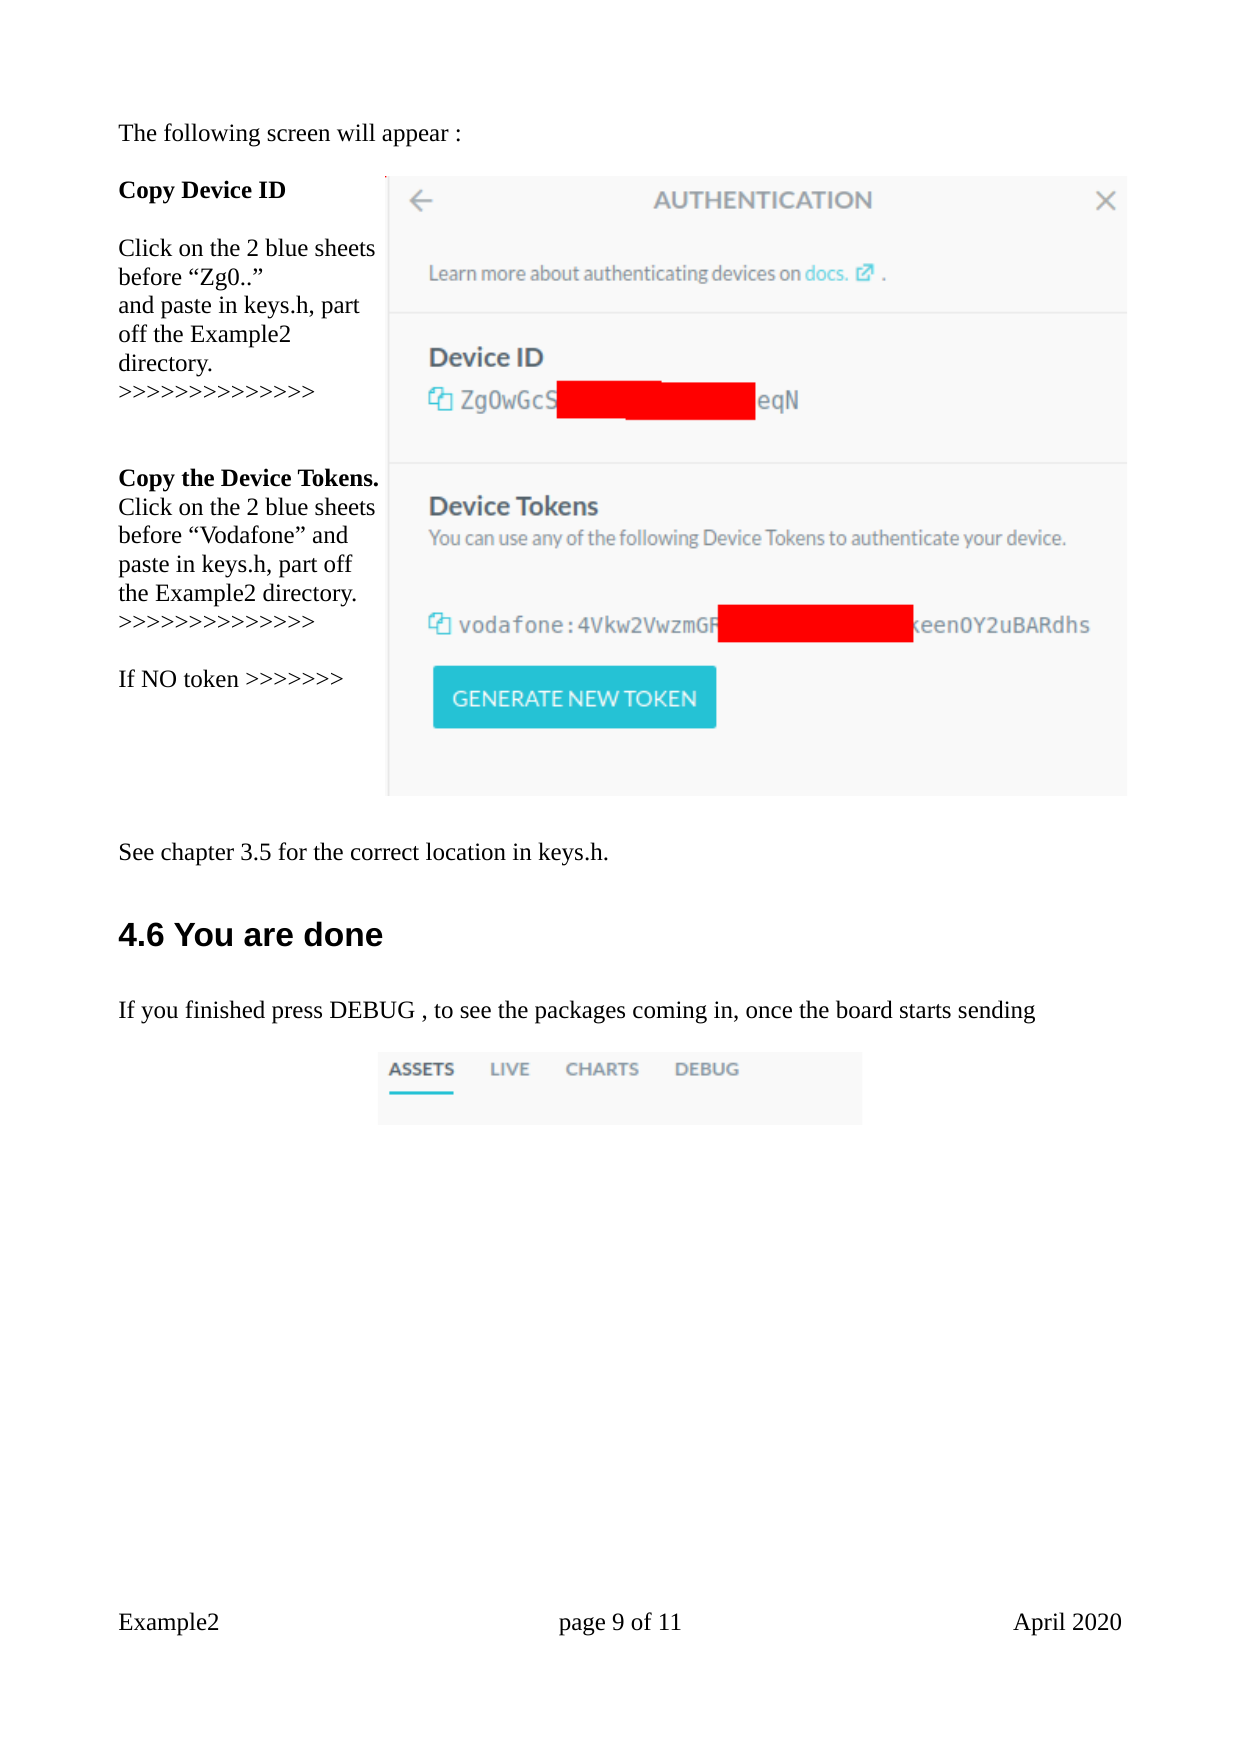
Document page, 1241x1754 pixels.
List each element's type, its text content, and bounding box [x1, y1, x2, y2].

text If NO token >>>>>>> [118, 664, 385, 693]
text See chapter 3.5 for the correct location in keys.h. [118, 837, 1122, 866]
text Click on the 2 blue sheets before “Zg0..” [118, 233, 385, 291]
text Copy the Device Tokens. Click on the 2 blue sheets before “Vodafone” and paste in keys.h, part off the Example2 directory. [118, 463, 385, 607]
picture [377, 1052, 863, 1125]
text Copy Device ID [118, 176, 385, 204]
text The following screen will appear : [118, 118, 1122, 147]
text >>>>>>>>>>>>>> [118, 607, 385, 636]
text If you finished press DEBUG , to see the packages coming in, once the board starts sending [118, 995, 1122, 1024]
text and paste in keys.h, part off the Example2 directory. [118, 291, 385, 377]
picture [385, 176, 1128, 796]
text >>>>>>>>>>>>>> [118, 377, 385, 406]
subtitle 4.6 You are done [118, 915, 1122, 954]
